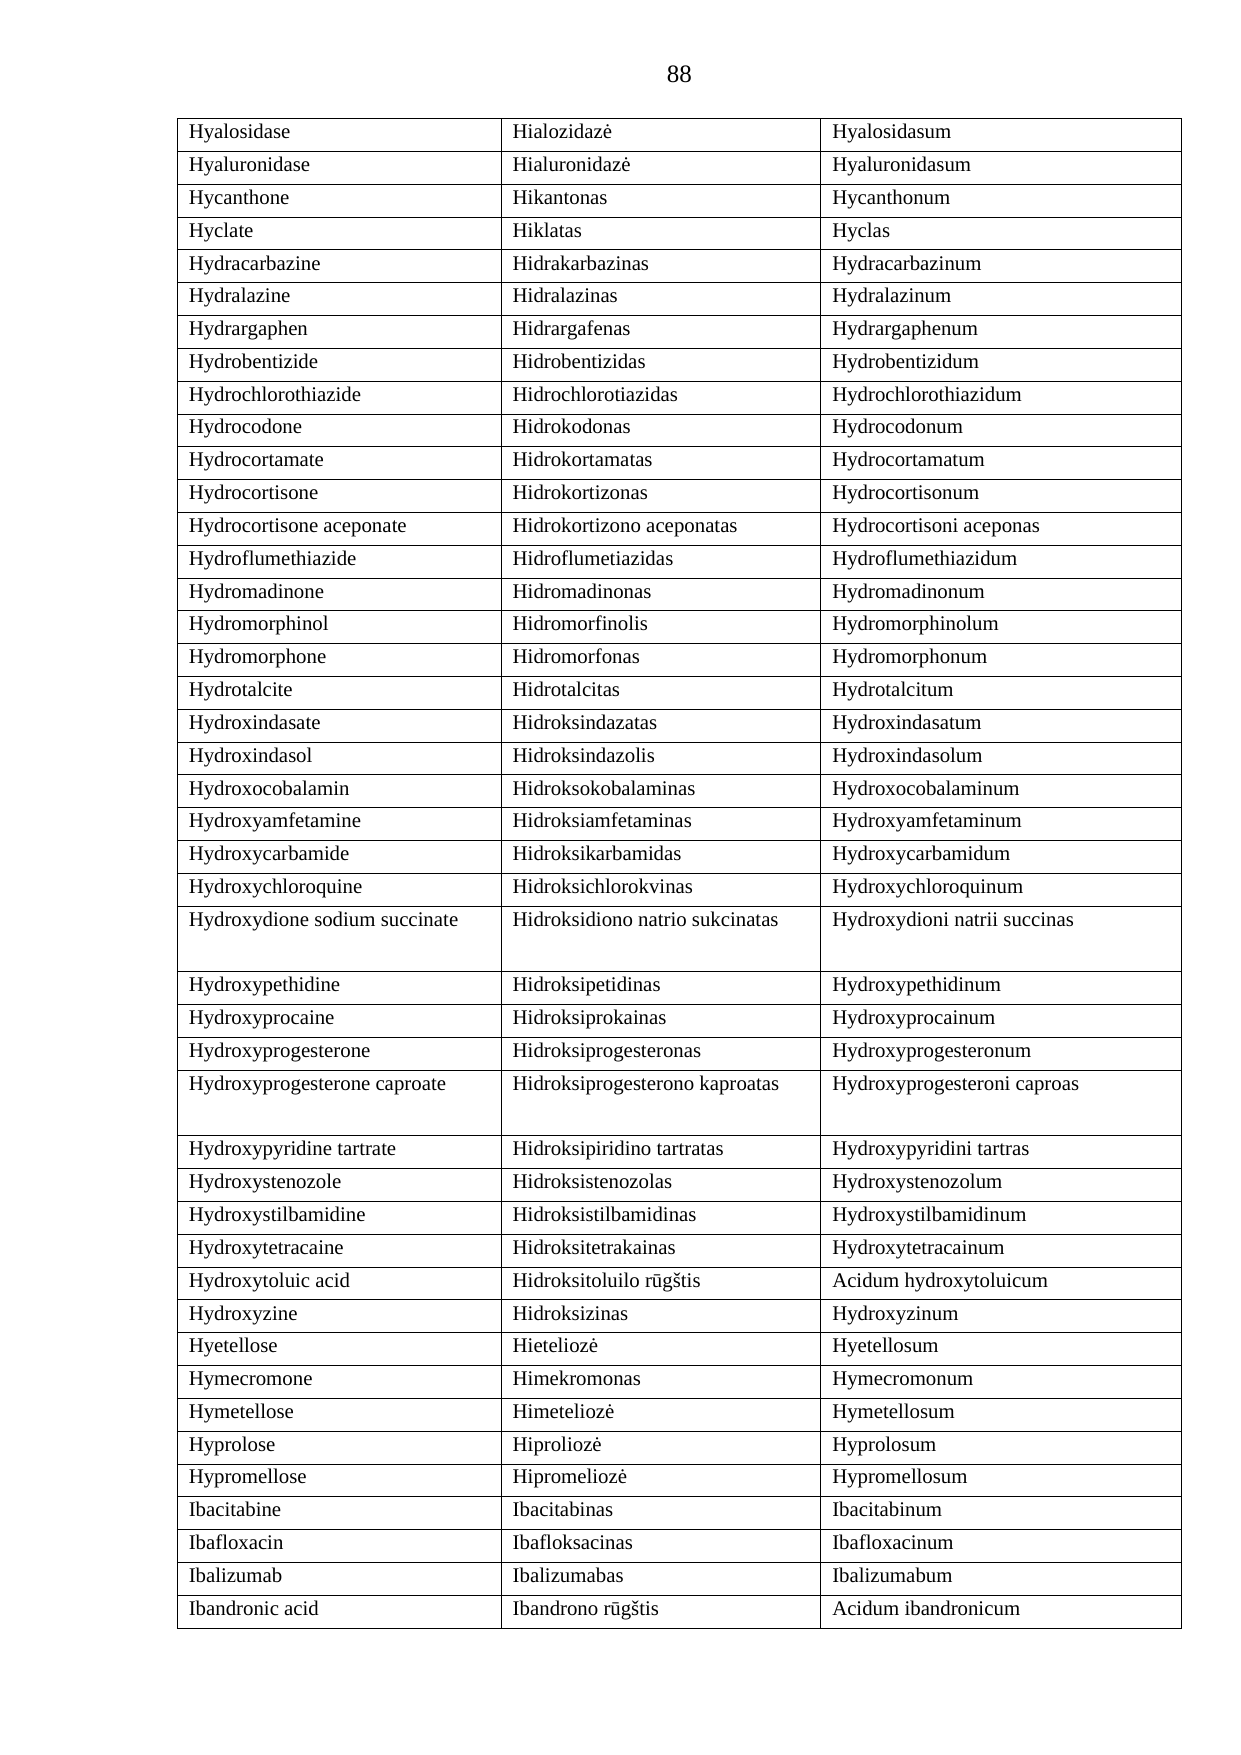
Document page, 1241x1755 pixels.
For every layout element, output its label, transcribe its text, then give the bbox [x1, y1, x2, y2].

table_cell Hydromorphone [178, 644, 501, 676]
table_cell Hydroxocobalaminum [821, 775, 1181, 807]
table_cell Hydroxyprogesteronum [821, 1038, 1181, 1070]
table_cell Hydrocortisonum [821, 480, 1181, 512]
table_cell Hycanthonum [821, 185, 1181, 217]
table_cell Hiklatas [502, 218, 820, 249]
table_cell Hidroksipiridino tartratas [502, 1136, 820, 1168]
table_cell Hyalosidase [178, 119, 501, 151]
table_cell Hymetellosum [821, 1399, 1181, 1431]
table_cell Hydroxycarbamidum [821, 841, 1181, 873]
table_cell Hidroksitetrakainas [502, 1235, 820, 1267]
table_cell Hidroksokobalaminas [502, 775, 820, 807]
table_cell Hidrobentizidas [502, 349, 820, 381]
table_cell Hydroflumethiazidum [821, 546, 1181, 577]
table_cell Hydrocortamatum [821, 447, 1181, 479]
table_cell Hidroflumetiazidas [502, 546, 820, 577]
table_cell Hialuronidazė [502, 152, 820, 184]
table_cell Himeteliozė [502, 1399, 820, 1431]
table_cell Hydroxypyridini tartras [821, 1136, 1181, 1168]
table_cell Hyaluronidase [178, 152, 501, 184]
table_cell Hydroxypethidinum [821, 972, 1181, 1004]
table_cell Hydrotalcite [178, 677, 501, 709]
table_cell Hyaluronidasum [821, 152, 1181, 184]
table_cell Hidromorfinolis [502, 611, 820, 643]
table_cell Hidrokortizonas [502, 480, 820, 512]
table_cell Hidroksindazatas [502, 710, 820, 742]
table_cell Acidum hydroxytoluicum [821, 1268, 1181, 1299]
table_cell Hydromorphinol [178, 611, 501, 643]
table_cell Hydromorphonum [821, 644, 1181, 676]
table_cell Hydroxocobalamin [178, 775, 501, 807]
table_cell Ibafloxacin [178, 1530, 501, 1562]
table_cell Hydroxyzine [178, 1300, 501, 1332]
table_cell Hydroxypethidine [178, 972, 501, 1004]
table_cell Hidrokodonas [502, 415, 820, 446]
table_cell Hydrochlorothiazidum [821, 382, 1181, 413]
table_cell Hikantonas [502, 185, 820, 217]
table_cell Hydrocortisoni aceponas [821, 513, 1181, 545]
table_cell Hydroxindasatum [821, 710, 1181, 742]
table_cell Hymecromonum [821, 1366, 1181, 1398]
table_cell Hydroxystenozole [178, 1169, 501, 1201]
table_cell Hydroxydione sodium succinate [178, 907, 501, 971]
table_cell Hydrocortisone aceponate [178, 513, 501, 545]
table_cell Hidroksindazolis [502, 743, 820, 774]
table_cell Hidroksiprogesterono kaproatas [502, 1071, 820, 1135]
table_cell Hyetellosum [821, 1333, 1181, 1365]
table_cell Hydromorphinolum [821, 611, 1181, 643]
table_cell Hyclate [178, 218, 501, 249]
table_cell Hidroksikarbamidas [502, 841, 820, 873]
table_cell Hidrochlorotiazidas [502, 382, 820, 413]
table_cell Hydralazinum [821, 283, 1181, 315]
table_cell Hydroxytoluic acid [178, 1268, 501, 1299]
table_cell Hidrokortizono aceponatas [502, 513, 820, 545]
table_cell Hydroxindasolum [821, 743, 1181, 774]
table_cell Hydrocortisone [178, 480, 501, 512]
table_cell Hidromadinonas [502, 579, 820, 610]
table_cell Himekromonas [502, 1366, 820, 1398]
table_cell Hydroxytetracainum [821, 1235, 1181, 1267]
table_cell Hydroxyprocainum [821, 1005, 1181, 1037]
table_cell Hydroxychloroquine [178, 874, 501, 906]
table_cell Ibacitabinum [821, 1497, 1181, 1529]
table_cell Hydroxytetracaine [178, 1235, 501, 1267]
table_cell Hyprolosum [821, 1432, 1181, 1463]
table_cell Hydroxyzinum [821, 1300, 1181, 1332]
table_cell Hidroksizinas [502, 1300, 820, 1332]
table_cell Ibafloxacinum [821, 1530, 1181, 1562]
table_cell Hieteliozė [502, 1333, 820, 1365]
table_cell Hydracarbazine [178, 250, 501, 282]
table_cell Ibalizumabum [821, 1563, 1181, 1595]
table_cell Hydromadinonum [821, 579, 1181, 610]
table_cell Hidroksistilbamidinas [502, 1202, 820, 1234]
table_cell Hydroxychloroquinum [821, 874, 1181, 906]
table_cell Ibalizumabas [502, 1563, 820, 1595]
table_cell Acidum ibandronicum [821, 1596, 1181, 1627]
table_cell Hydroxypyridine tartrate [178, 1136, 501, 1168]
table_cell Hyetellose [178, 1333, 501, 1365]
table_cell Hidroksistenozolas [502, 1169, 820, 1201]
table_cell Hidroksiamfetaminas [502, 808, 820, 840]
table_cell Hydroxyprogesteroni caproas [821, 1071, 1181, 1135]
table_cell Hidroksitoluilo rūgštis [502, 1268, 820, 1299]
table_cell Hydromadinone [178, 579, 501, 610]
table_cell Hydroxystilbamidine [178, 1202, 501, 1234]
table_cell Hyalosidasum [821, 119, 1181, 151]
table_cell Ibacitabine [178, 1497, 501, 1529]
table_cell Ibalizumab [178, 1563, 501, 1595]
table_cell Hydracarbazinum [821, 250, 1181, 282]
table_cell Hydrobentizidum [821, 349, 1181, 381]
table_cell Hydralazine [178, 283, 501, 315]
table_cell Hydrocodonum [821, 415, 1181, 446]
table_cell Hidroksiprogesteronas [502, 1038, 820, 1070]
table_cell Hialozidazė [502, 119, 820, 151]
table_cell Hydroflumethiazide [178, 546, 501, 577]
table_cell Hydroxydioni natrii succinas [821, 907, 1181, 971]
table_cell Hydroxystenozolum [821, 1169, 1181, 1201]
table_cell Hidrakarbazinas [502, 250, 820, 282]
table_cell Hidrokortamatas [502, 447, 820, 479]
table_cell Hidroksipetidinas [502, 972, 820, 1004]
table_cell Hyclas [821, 218, 1181, 249]
table_cell Hiproliozė [502, 1432, 820, 1463]
table_cell Hydroxycarbamide [178, 841, 501, 873]
table_cell Hypromellosum [821, 1465, 1181, 1496]
table_cell Hymetellose [178, 1399, 501, 1431]
table_cell Hidrotalcitas [502, 677, 820, 709]
table_cell Hydroxyprogesterone [178, 1038, 501, 1070]
table_cell Ibacitabinas [502, 1497, 820, 1529]
table_cell Hydroxindasate [178, 710, 501, 742]
table_cell Hidromorfonas [502, 644, 820, 676]
table_cell Hymecromone [178, 1366, 501, 1398]
table_cell Hydrocortamate [178, 447, 501, 479]
table_cell Hydroxindasol [178, 743, 501, 774]
table_cell Ibandrono rūgštis [502, 1596, 820, 1627]
table_cell Hydrocodone [178, 415, 501, 446]
table_cell Ibandronic acid [178, 1596, 501, 1627]
table_cell Hidrargafenas [502, 316, 820, 348]
table_cell Hyprolose [178, 1432, 501, 1463]
table_cell Hydroxyamfetaminum [821, 808, 1181, 840]
table_cell Hypromellose [178, 1465, 501, 1496]
table_cell Hidralazinas [502, 283, 820, 315]
table_cell Hipromeliozė [502, 1465, 820, 1496]
table_cell Hydroxyprocaine [178, 1005, 501, 1037]
table_cell Hydroxyprogesterone caproate [178, 1071, 501, 1135]
table_cell Hydrochlorothiazide [178, 382, 501, 413]
table_cell Hidroksiprokainas [502, 1005, 820, 1037]
table_cell Hydrargaphenum [821, 316, 1181, 348]
table_cell Hydrargaphen [178, 316, 501, 348]
table_cell Hydroxystilbamidinum [821, 1202, 1181, 1234]
table_cell Ibafloksacinas [502, 1530, 820, 1562]
table_cell Hydroxyamfetamine [178, 808, 501, 840]
table_cell Hidroksichlorokvinas [502, 874, 820, 906]
table_cell Hidroksidiono natrio sukcinatas [502, 907, 820, 971]
table_cell Hydrobentizide [178, 349, 501, 381]
table_cell Hycanthone [178, 185, 501, 217]
table_cell Hydrotalcitum [821, 677, 1181, 709]
